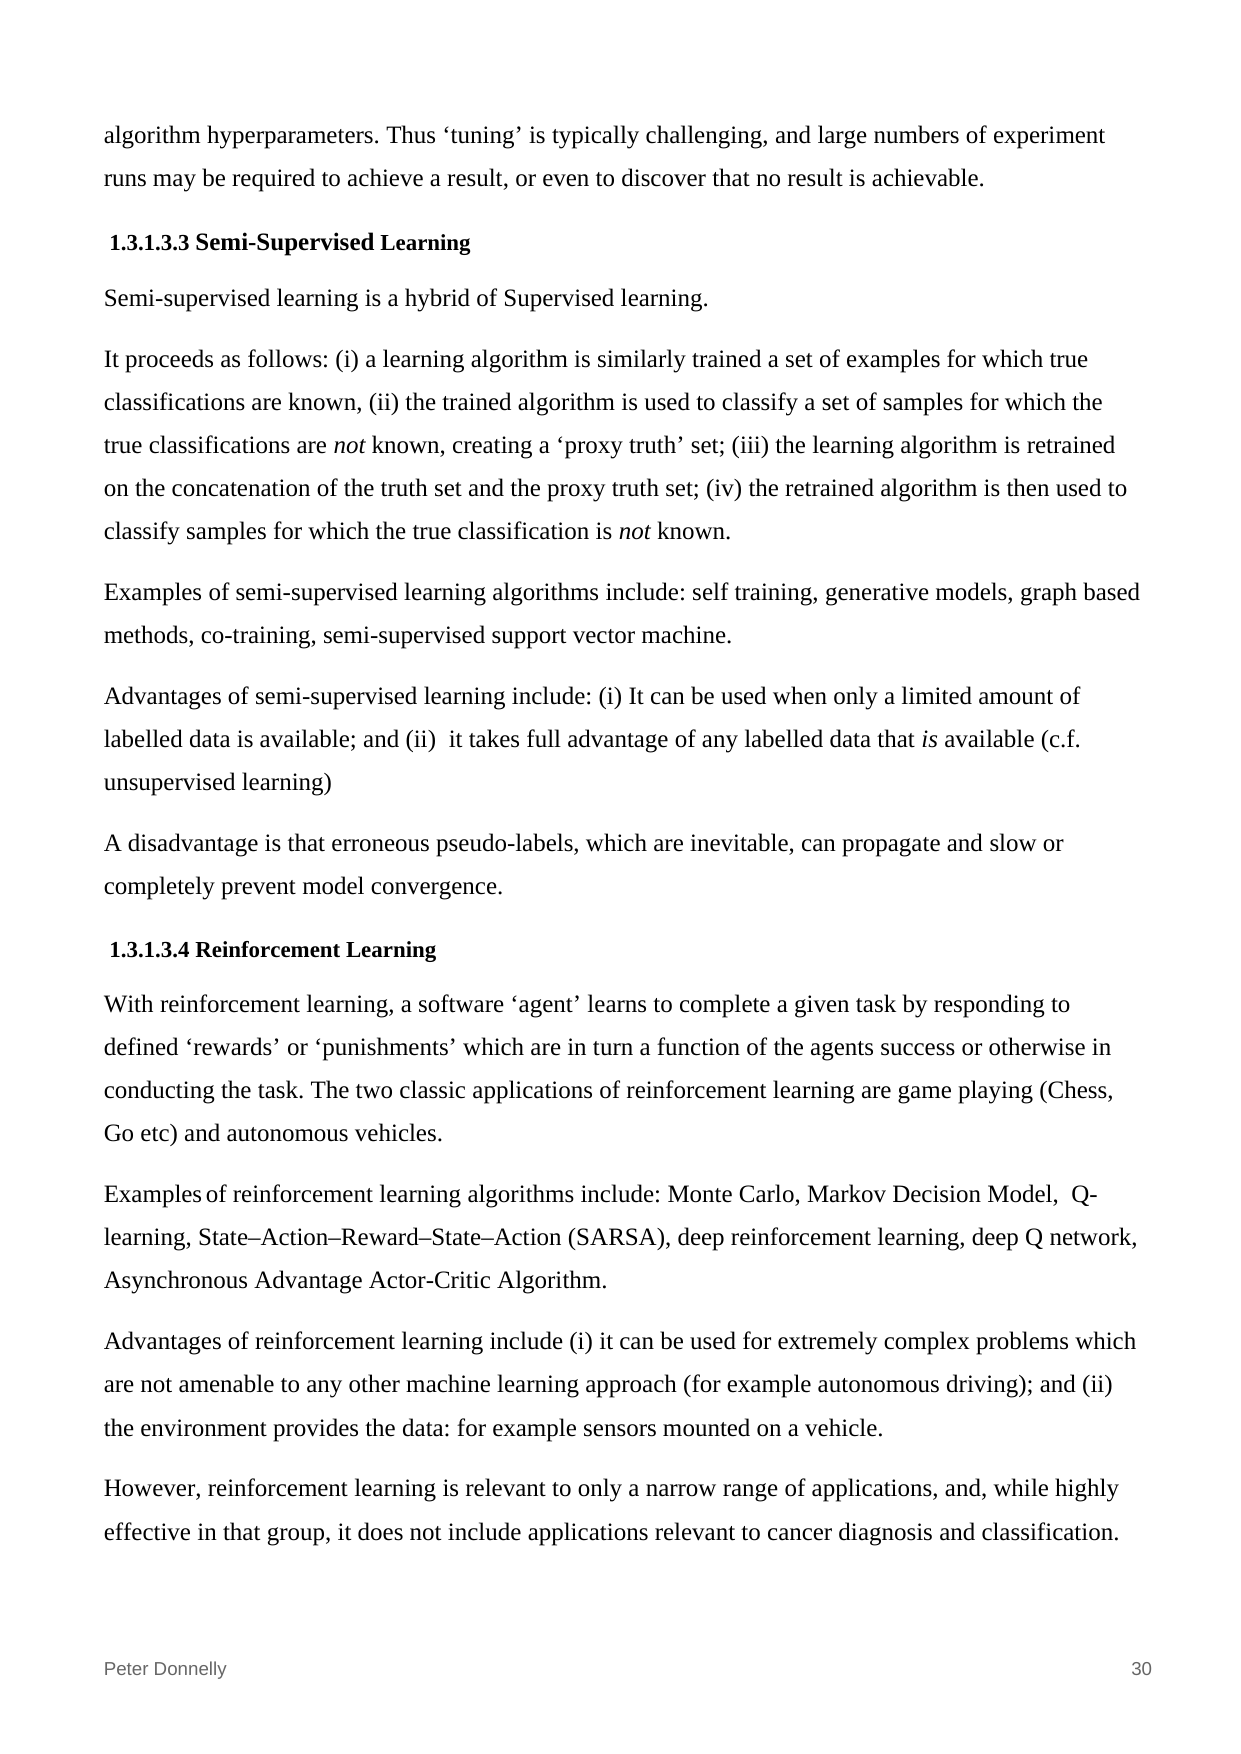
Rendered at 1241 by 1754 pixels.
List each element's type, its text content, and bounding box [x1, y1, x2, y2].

text Advantages of reinforcement learning include (i) it can be used for extremely complex problems which are not amenable to any other machine learning approach (for example autonomous driving); and (ii) the environment provides the data: for example sensors mounted on a vehicle. [103, 1326, 1146, 1441]
text Examples of reinforcement learning algorithms include: Monte Carlo, Markov Decision Model, Q-learning, State–Action–Reward–State–Action (SARSA), deep reinforcement learning, deep Q network, Asynchronous Advantage Actor-Critic Algorithm. [103, 1179, 1146, 1294]
text A disadvantage is that erroneous pseudo-labels, which are inevitable, can propagate and slow or completely prevent model convergence. [103, 828, 1146, 900]
subtitle Semi-Supervised Learning [103, 227, 1146, 256]
text algorithm hyperparameters. Thus ‘tuning’ is typically challenging, and large numbers of experiment runs may be required to achieve a result, or even to discover that no result is achievable. [103, 120, 1146, 192]
subtitle Reinforcement Learning [103, 936, 1146, 962]
text It proceeds as follows: (i) a learning algorithm is similarly trained a set of examples for which true classifications are known, (ii) the trained algorithm is used to classify a set of samples for which the true classifications are not known, creating a ‘proxy truth’ set; (iii) the learning algorithm is retrained on the concatenation of the truth set and the proxy truth set; (iv) the retrained algorithm is then used to classify samples for which the true classification is not known. [103, 344, 1146, 545]
text Examples of semi-supervised learning algorithms include: self training, generative models, graph based methods, co-training, semi-supervised support vector machine. [103, 577, 1146, 649]
text Semi-supervised learning is a hybrid of Supervised learning. [103, 283, 1146, 312]
text Advantages of semi-supervised learning include: (i) It can be used when only a limited amount of labelled data is available; and (ii) it takes full advantage of any labelled data that is available (c.f. unsupervised learning) [103, 681, 1146, 796]
text However, reinforcement learning is relevant to only a narrow range of applications, and, while highly effective in that group, it does not include applications relevant to cancer diagnosis and classification. [103, 1473, 1146, 1545]
text With reinforcement learning, a software ‘agent’ learns to complete a given task by responding to defined ‘rewards’ or ‘punishments’ which are in turn a function of the agents success or otherwise in conducting the task. The two classic applications of reinforcement learning are game playing (Chess, Go etc) and autonomous vehicles. [103, 989, 1146, 1147]
